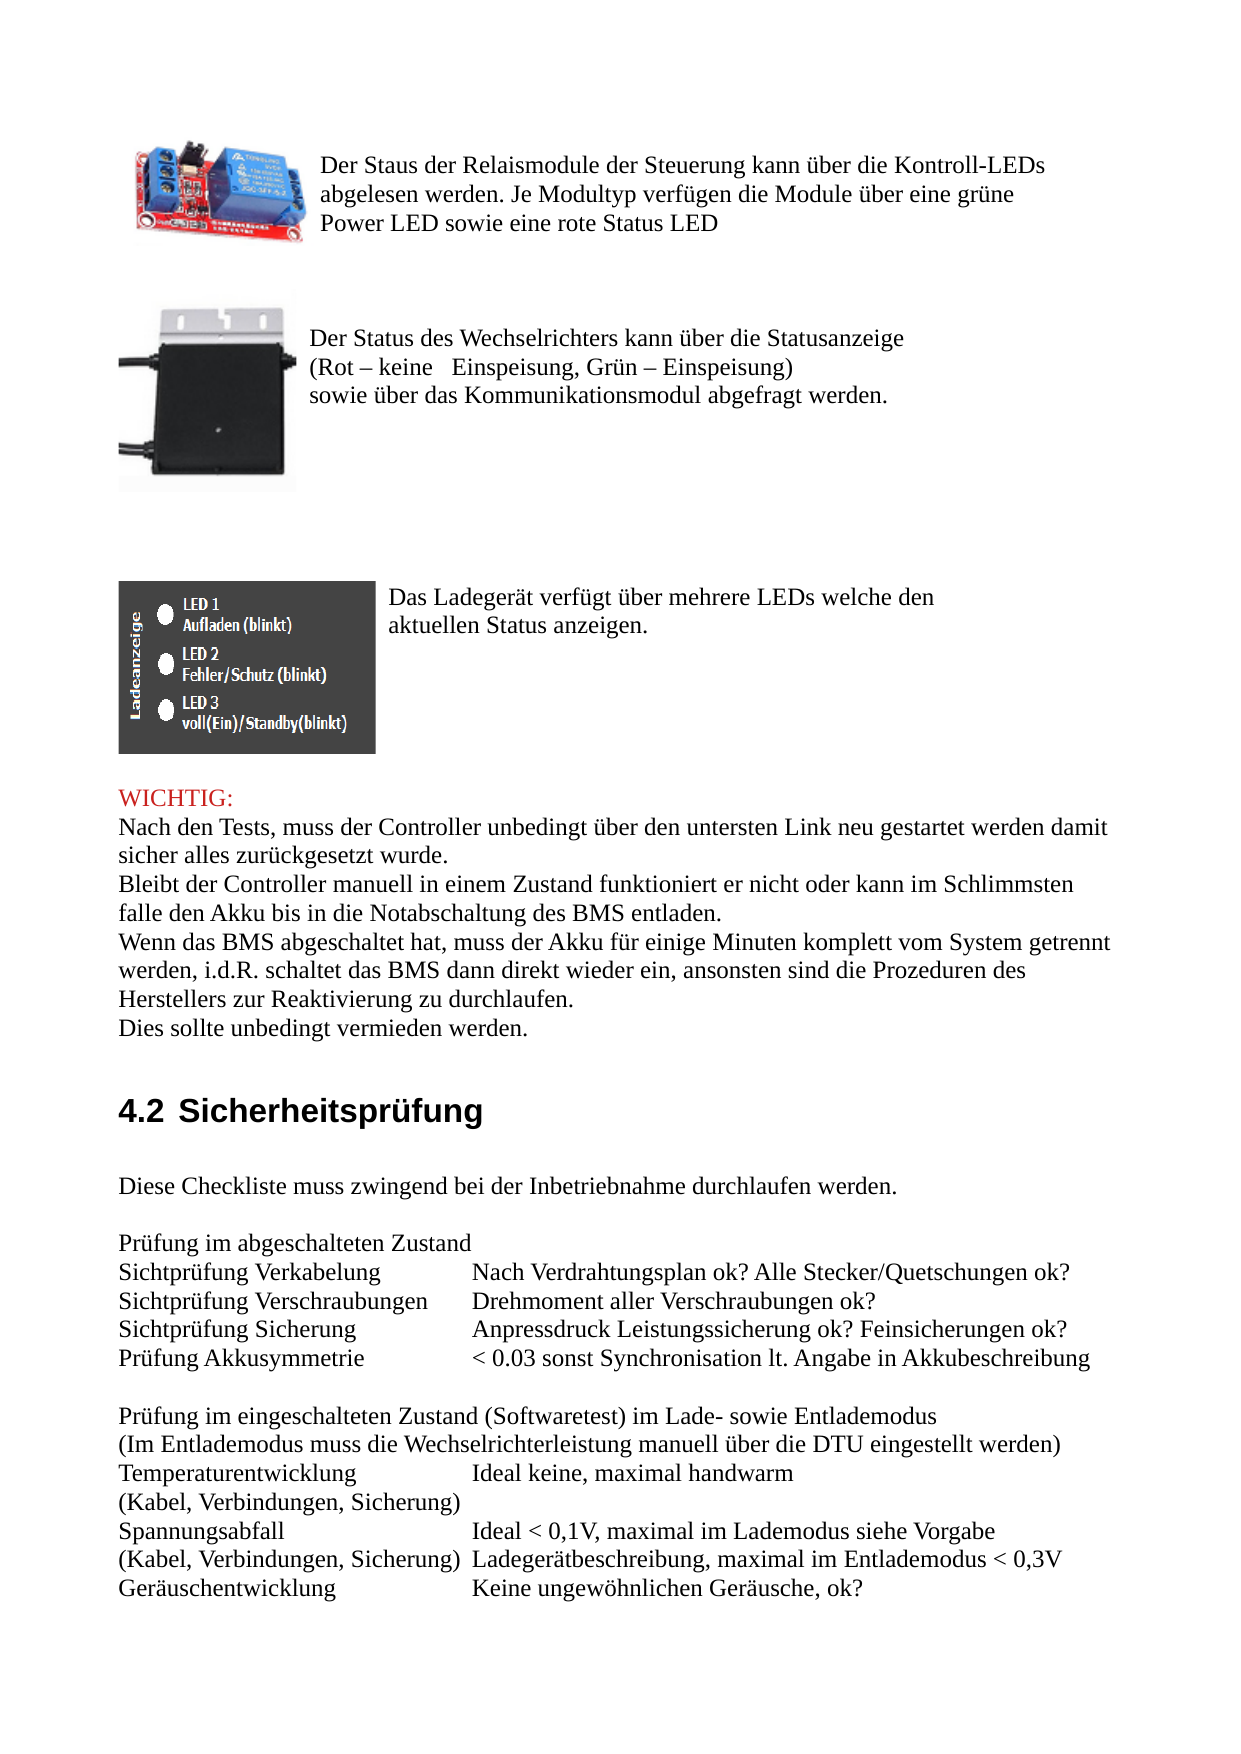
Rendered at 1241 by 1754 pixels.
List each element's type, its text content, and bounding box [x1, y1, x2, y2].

picture [118, 581, 376, 754]
subtitle Sicherheitsprüfung [118, 1091, 1122, 1129]
text Prüfung im eingeschalteten Zustand (Softwaretest) im Lade- sowie Entlademodus [118, 1401, 1122, 1429]
table_cell Anpressdruck Leistungssicherung ok? Feinsicherungen ok? [472, 1315, 1122, 1343]
table_header Ideal keine, maximal handwarm [472, 1458, 1122, 1516]
text Prüfung im abgeschalteten Zustand [118, 1228, 1122, 1257]
table_cell Geräuschentwicklung [118, 1573, 472, 1602]
text (Im Entlademodus muss die Wechselrichterleistung manuell über die DTU eingestellt werden) [118, 1429, 1122, 1458]
text Diese Checkliste muss zwingend bei der Inbetriebnahme durchlaufen werden. [118, 1171, 1122, 1199]
text (Rot – keine Einspeisung, Grün – Einspeisung) [297, 352, 1122, 380]
text Power LED sowie eine rote Status LED [314, 208, 1122, 237]
text Wenn das BMS abgeschaltet hat, muss der Akku für einige Minuten komplett vom System getrennt werden, i.d.R. schaltet das BMS dann direkt wieder ein, ansonsten sind die Prozeduren des Herstellers zur Reaktivierung zu durchlaufen. [118, 927, 1122, 1013]
text Der Status des Wechselrichters kann über die Statusanzeige [297, 323, 1122, 352]
table_cell < 0.03 sonst Synchronisation lt. Angabe in Akkubeschreibung [472, 1343, 1122, 1372]
table_header Sichtprüfung Verkabelung [118, 1257, 472, 1286]
picture [118, 289, 297, 492]
table_cell Spannungsabfall (Kabel, Verbindungen, Sicherung) [118, 1516, 472, 1573]
text abgelesen werden. Je Modultyp verfügen die Module über eine grüne [314, 179, 1122, 208]
text Das Ladegerät verfügt über mehrere LEDs welche den [376, 582, 1122, 610]
text sowie über das Kommunikationsmodul abgefragt werden. [297, 380, 1122, 409]
table_cell Ideal < 0,1V, maximal im Lademodus siehe Vorgabe Ladegerätbeschreibung, maximal im Entlademodus < 0,3V [472, 1516, 1122, 1573]
table_cell Drehmoment aller Verschraubungen ok? [472, 1286, 1122, 1314]
text Bleibt der Controller manuell in einem Zustand funktioniert er nicht oder kann im Schlimmsten falle den Akku bis in die Notabschaltung des BMS entladen. [118, 869, 1122, 927]
text WICHTIG: [118, 783, 1122, 812]
text aktuellen Status anzeigen. [376, 610, 1122, 639]
table_header Temperaturentwicklung (Kabel, Verbindungen, Sicherung) [118, 1458, 472, 1516]
table_cell Keine ungewöhnlichen Geräusche, ok? [472, 1573, 1122, 1602]
picture [126, 136, 314, 246]
table_cell Prüfung Akkusymmetrie [118, 1343, 472, 1372]
table_cell Sichtprüfung Sicherung [118, 1315, 472, 1343]
text Der Staus der Relaismodule der Steuerung kann über die Kontroll-LEDs [314, 150, 1122, 179]
table_cell Sichtprüfung Verschraubungen [118, 1286, 472, 1314]
table_header Nach Verdrahtungsplan ok? Alle Stecker/Quetschungen ok? [472, 1257, 1122, 1286]
text Dies sollte unbedingt vermieden werden. [118, 1013, 1122, 1042]
text Nach den Tests, muss der Controller unbedingt über den untersten Link neu gestartet werden damit sicher alles zurückgesetzt wurde. [118, 812, 1122, 869]
